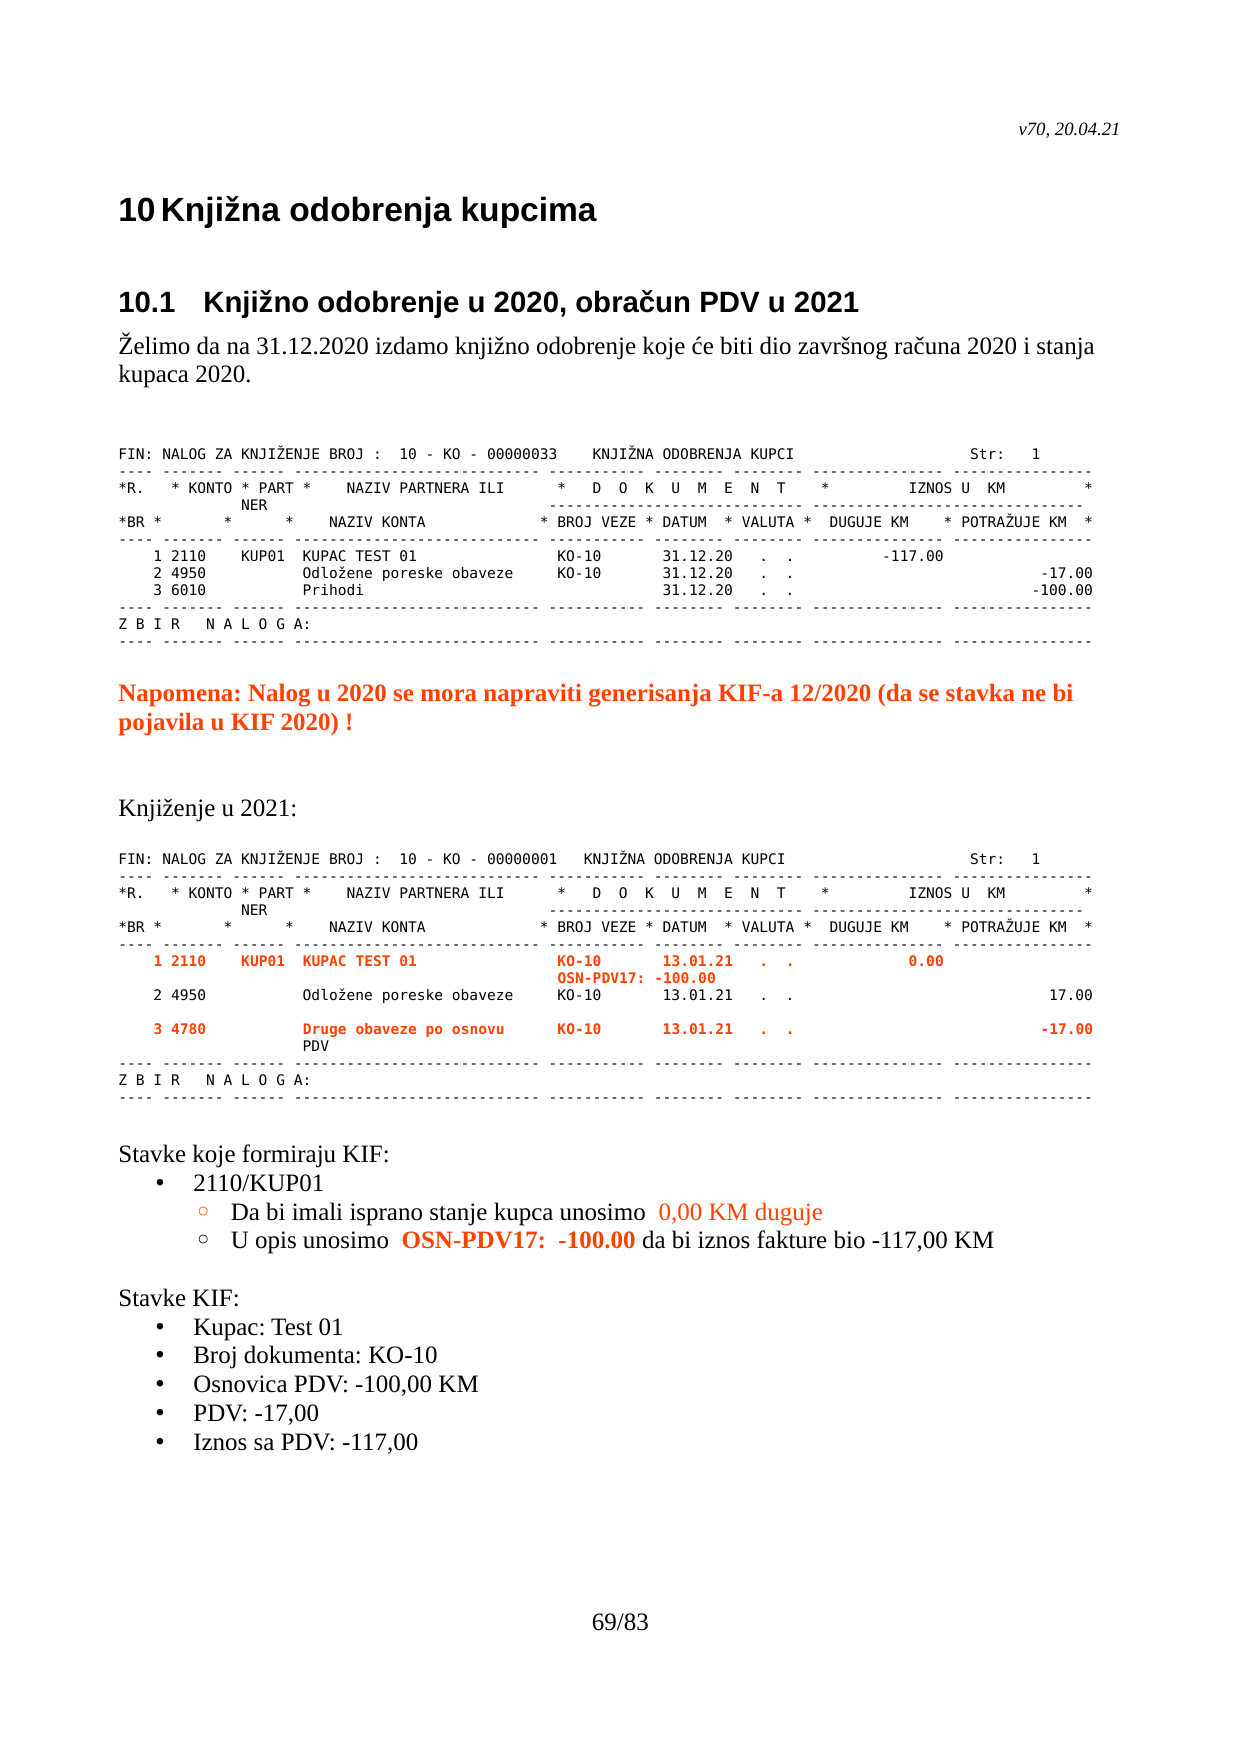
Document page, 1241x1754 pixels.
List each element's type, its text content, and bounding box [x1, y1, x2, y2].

list Osnovica PDV: -100,00 KM [156, 1369, 1122, 1398]
text ---- ------- ------ ---------------------------- ----------- -------- -------- --------------- ---------------- [118, 868, 1122, 885]
text 2 4950 Odložene poreske obaveze KO-10 13.01.21 . . 17.00 [118, 987, 1122, 1003]
text Z B I R N A L O G A: [118, 1071, 1122, 1088]
text ---- ------- ------ ---------------------------- ----------- -------- -------- --------------- ---------------- [118, 1088, 1122, 1105]
text ---- ------- ------ ---------------------------- ----------- -------- -------- --------------- ---------------- [118, 463, 1122, 480]
text ---- ------- ------ ---------------------------- ----------- -------- -------- --------------- ---------------- [118, 936, 1122, 953]
text NER ----------------------------- ------------------------------- [118, 902, 1122, 919]
text 3 6010 Prihodi 31.12.20 . . -100.00 [118, 582, 1122, 598]
text FIN: NALOG ZA KNJIŽENJE BROJ : 10 - KO - 00000001 KNJIŽNA ODOBRENJA KUPCI Str: 1 [118, 851, 1122, 868]
text ---- ------- ------ ---------------------------- ----------- -------- -------- --------------- ---------------- [118, 632, 1122, 649]
text ---- ------- ------ ---------------------------- ----------- -------- -------- --------------- ---------------- [118, 531, 1122, 548]
text ---- ------- ------ ---------------------------- ----------- -------- -------- --------------- ---------------- [118, 598, 1122, 616]
text FIN: NALOG ZA KNJIŽENJE BROJ : 10 - KO - 00000033 KNJIŽNA ODOBRENJA KUPCI Str: 1 [118, 446, 1122, 463]
text 3 4780 Druge obaveze po osnovu KO-10 13.01.21 . . -17.00 [118, 1021, 1122, 1037]
text Stavke koje formiraju KIF: [118, 1139, 1122, 1168]
list Broj dokumenta: KO-10 [156, 1341, 1122, 1369]
text 2 4950 Odložene poreske obaveze KO-10 31.12.20 . . -17.00 [118, 564, 1122, 582]
text Napomena: Nalog u 2020 se mora napraviti generisanja KIF-a 12/2020 (da se stavka ne bi pojavila u KIF 2020) ! [118, 678, 1122, 736]
list Kupac: Test 01 [156, 1312, 1122, 1341]
subtitle Knjižno odobrenje u 2020, obračun PDV u 2021 [118, 284, 1122, 318]
text OSN-PDV17: -100.00 [118, 969, 1122, 987]
subtitle Knjižna odobrenja kupcima [118, 190, 1122, 229]
text PDV [118, 1037, 1122, 1054]
text 1 2110 KUP01 KUPAC TEST 01 KO-10 31.12.20 . . -117.00 [118, 548, 1122, 564]
text *R. * KONTO * PART * NAZIV PARTNERA ILI * D O K U M E N T * IZNOS U KM * [118, 885, 1122, 902]
text Z B I R N A L O G A: [118, 616, 1122, 632]
text Stavke KIF: [118, 1283, 1122, 1312]
list 2110/KUP01 [156, 1168, 1122, 1197]
text NER ----------------------------- ------------------------------- [118, 497, 1122, 514]
text Želimo da na 31.12.2020 izdamo knjižno odobrenje koje će biti dio završnog računa 2020 i stanja kupaca 2020. [118, 331, 1122, 388]
text Knjiženje u 2021: [118, 793, 1122, 822]
list Iznos sa PDV: -117,00 [156, 1427, 1122, 1456]
text *BR * * * NAZIV KONTA * BROJ VEZE * DATUM * VALUTA * DUGUJE KM * POTRAŽUJE KM * [118, 514, 1122, 531]
list PDV: -17,00 [156, 1398, 1122, 1427]
text ---- ------- ------ ---------------------------- ----------- -------- -------- --------------- ---------------- [118, 1054, 1122, 1071]
text 1 2110 KUP01 KUPAC TEST 01 KO-10 13.01.21 . . 0.00 [118, 953, 1122, 969]
list U opis unosimo OSN-PDV17: -100.00 da bi iznos fakture bio -117,00 KM [193, 1226, 1122, 1254]
text *BR * * * NAZIV KONTA * BROJ VEZE * DATUM * VALUTA * DUGUJE KM * POTRAŽUJE KM * [118, 919, 1122, 936]
text *R. * KONTO * PART * NAZIV PARTNERA ILI * D O K U M E N T * IZNOS U KM * [118, 480, 1122, 497]
list Da bi imali isprano stanje kupca unosimo 0,00 KM duguje [193, 1197, 1122, 1226]
